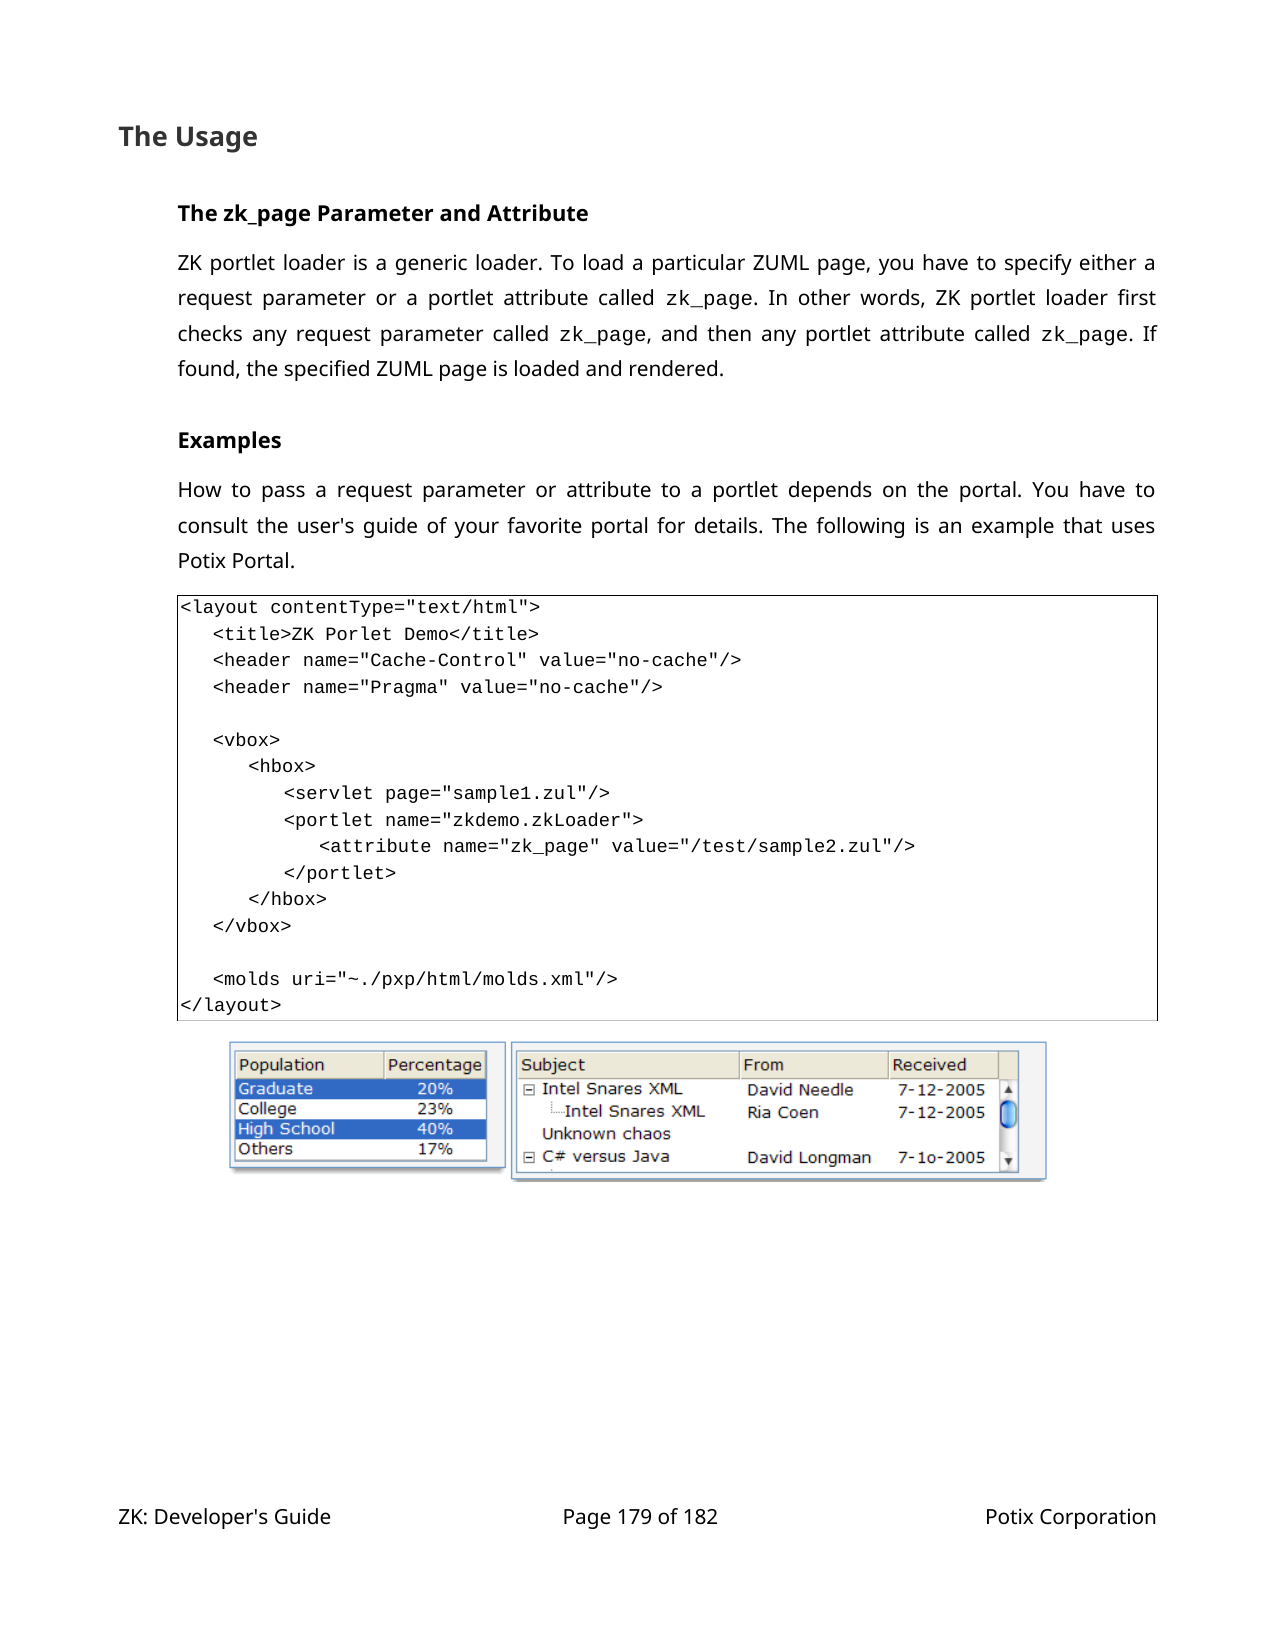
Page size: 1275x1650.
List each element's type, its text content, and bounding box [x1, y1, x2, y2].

subtitle Examples [177, 425, 1157, 455]
subtitle The zk_page Parameter and Attribute [177, 197, 1157, 227]
subtitle The Usage [118, 118, 1157, 155]
text <layout contentType="text/html"> <title>ZK Porlet Demo</title> <header name="Cache-Control" value="no-cache"/> <header name="Pragma" value="no-cache"/> <vbox> <hbox> <servlet page="sample1.zul"/> <portlet name="zkdemo.zkLoader"> <attribute name="zk_page" value="/test/sample2.zul"/> </portlet> </hbox> </vbox> <molds uri="~./pxp/html/molds.xml"/> </layout> [178, 596, 1157, 1020]
picture [227, 1038, 1048, 1182]
text How to pass a request parameter or attribute to a portlet depends on the portal. You have to consult the user's guide of your favorite portal for details. The following is an example that uses Potix Portal. [177, 476, 1157, 574]
text ZK portlet loader is a generic loader. To load a particular ZUML page, you have to specify either a request parameter or a portlet attribute called zk_page. In other words, ZK portlet loader first checks any request parameter called zk_page, and then any portlet attribute called zk_page. If found, the specified ZUML page is loaded and rendered. [177, 248, 1157, 382]
